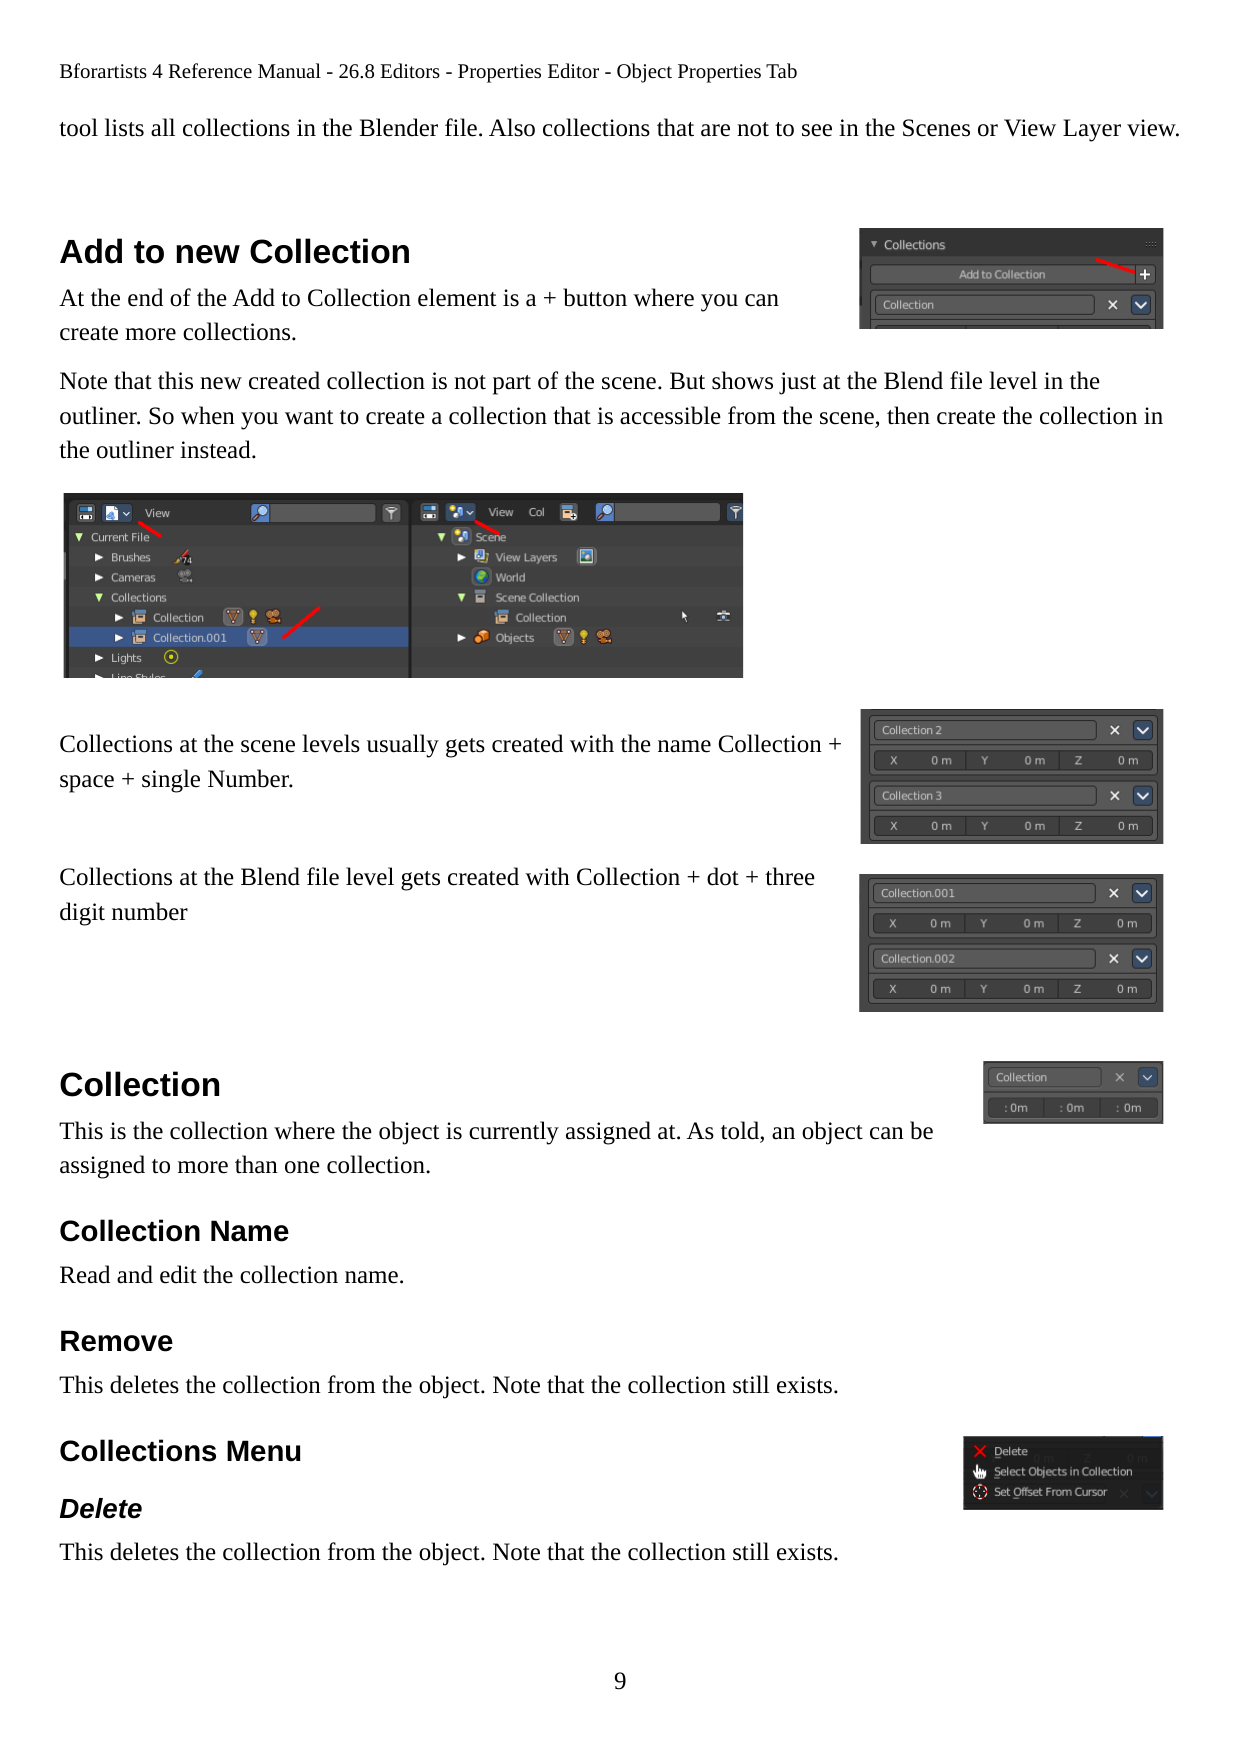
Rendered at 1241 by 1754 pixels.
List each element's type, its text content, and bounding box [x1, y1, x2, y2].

text Read and edit the collection name. [59, 1260, 1181, 1289]
text Collections at the scene levels usually gets created with the name Collection + space + single Number. [59, 729, 860, 793]
picture [983, 1061, 1164, 1124]
subtitle Collection [59, 1065, 983, 1103]
picture [963, 1436, 1164, 1510]
picture [859, 228, 1164, 329]
picture [63, 493, 744, 678]
text At the end of the Add to Collection element is a + button where you can create more collections. [59, 283, 1181, 346]
subtitle [1164, 1065, 1181, 1103]
picture [859, 874, 1164, 1012]
text This deletes the collection from the object. Note that the collection still exists. [59, 1537, 1181, 1566]
picture [860, 709, 1164, 844]
subtitle [1164, 232, 1181, 270]
text This deletes the collection from the object. Note that the collection still exists. [59, 1370, 1181, 1399]
subtitle Add to new Collection [59, 232, 859, 270]
subtitle Remove [59, 1324, 1181, 1358]
subtitle Collections Menu [59, 1434, 1181, 1467]
subtitle Collection Name [59, 1214, 1181, 1248]
text This is the collection where the object is currently assigned at. As told, an object can be assigned to more than one collection. [59, 1116, 1181, 1179]
text tool lists all collections in the Blender file. Also collections that are not to see in the Scenes or View Layer view. [59, 113, 1181, 141]
text Collections at the Blend file level gets created with Collection + dot + three digit number [59, 862, 1181, 925]
text Note that this new created collection is not part of the scene. But shows just at the Blend file level in the outliner. So when you want to create a collection that is accessible from the scene, then create the collection in the outliner instead. [59, 366, 1181, 464]
subtitle Delete [59, 1492, 1181, 1524]
